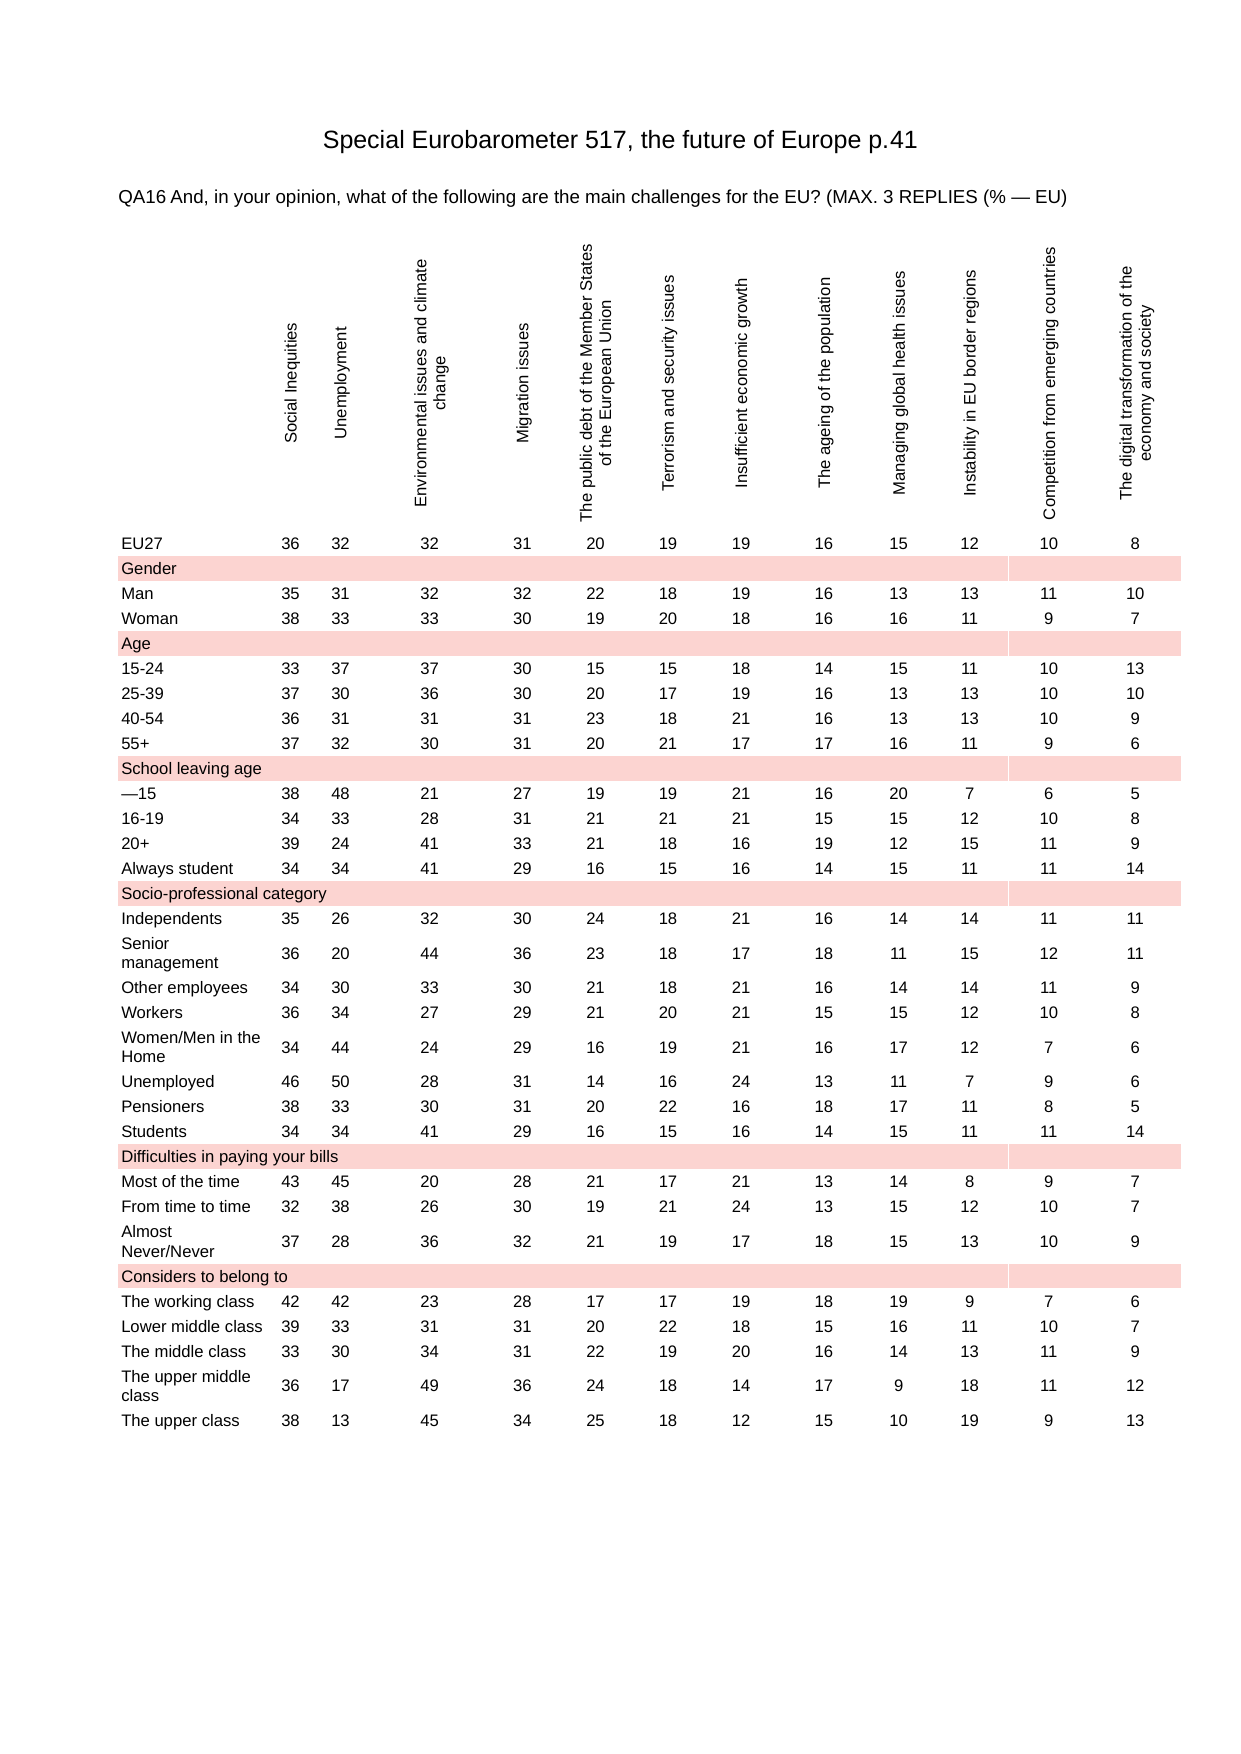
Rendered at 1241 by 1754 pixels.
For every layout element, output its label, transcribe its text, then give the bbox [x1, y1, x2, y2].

table_cell 34 [271, 1025, 309, 1069]
table_cell 12 [1089, 1364, 1181, 1408]
table_cell 12 [1009, 931, 1089, 975]
table_cell 32 [309, 531, 371, 556]
table_cell 13 [930, 1339, 1008, 1363]
table_cell Difficulties in paying your bills [118, 1144, 488, 1169]
table_cell 13 [930, 1219, 1008, 1263]
table_cell 45 [309, 1169, 371, 1194]
table_cell 34 [488, 1408, 556, 1433]
table_cell 14 [556, 1069, 634, 1094]
table_cell 45 [371, 1408, 488, 1433]
table_cell 15-24 [118, 656, 271, 681]
table_cell 13 [781, 1169, 867, 1194]
table_header Instability in EU border regions [930, 236, 1008, 531]
table_cell [1009, 1264, 1089, 1288]
table_cell 5 [1089, 1094, 1181, 1119]
table_cell 37 [271, 731, 309, 756]
table_cell 14 [781, 656, 867, 681]
table_cell 38 [271, 606, 309, 631]
table_cell 20 [701, 1339, 781, 1363]
table_header Competition from emerging countries [1009, 236, 1089, 531]
table_cell [1089, 1264, 1181, 1288]
table_cell [930, 756, 1008, 781]
table_cell 33 [371, 975, 488, 1000]
table_cell 15 [867, 656, 930, 681]
table_cell 7 [930, 1069, 1008, 1094]
table_cell 21 [701, 1169, 781, 1194]
table_cell 16 [701, 1094, 781, 1119]
table_cell 30 [488, 975, 556, 1000]
table_cell [930, 1144, 1008, 1169]
table_cell 10 [1009, 706, 1089, 731]
table_cell 18 [634, 931, 701, 975]
table_cell [556, 756, 634, 781]
table_cell 28 [309, 1219, 371, 1263]
table_cell 12 [930, 1000, 1008, 1025]
table_cell 33 [309, 1314, 371, 1338]
table_header Social Inequities [271, 236, 309, 531]
table_cell 55+ [118, 731, 271, 756]
table_cell 21 [634, 731, 701, 756]
table_cell 16 [781, 706, 867, 731]
table_cell 13 [1089, 1408, 1181, 1433]
table_cell 36 [271, 931, 309, 975]
table_cell [701, 631, 781, 656]
table_cell Unemployed [118, 1069, 271, 1094]
table_cell 11 [1009, 1364, 1089, 1408]
table_cell 21 [701, 806, 781, 831]
table_cell 29 [488, 1000, 556, 1025]
table_cell [867, 1264, 930, 1288]
table_cell 14 [930, 975, 1008, 1000]
table_header Unemployment [309, 236, 371, 531]
table_cell 13 [930, 681, 1008, 706]
table_cell [1089, 556, 1181, 581]
table_cell 16 [701, 856, 781, 881]
table_cell Man [118, 581, 271, 606]
table_cell [701, 1264, 781, 1288]
table_cell 9 [930, 1289, 1008, 1313]
table_cell 18 [781, 931, 867, 975]
table_cell [488, 631, 556, 656]
table_cell 19 [701, 681, 781, 706]
table_header Environmental issues and climate change [371, 236, 488, 531]
table_cell 41 [371, 831, 488, 856]
table_cell 13 [930, 581, 1008, 606]
table_cell 11 [1009, 975, 1089, 1000]
table_cell 30 [371, 731, 488, 756]
table_cell 12 [930, 1194, 1008, 1219]
table_cell [701, 1144, 781, 1169]
table_cell 14 [701, 1364, 781, 1408]
table_cell 21 [701, 1025, 781, 1069]
table_cell 22 [556, 1339, 634, 1363]
table_cell 33 [309, 806, 371, 831]
table_cell 17 [781, 731, 867, 756]
table_cell 36 [271, 531, 309, 556]
table_cell 25-39 [118, 681, 271, 706]
table_cell 11 [1009, 1339, 1089, 1363]
table_cell 16 [781, 581, 867, 606]
text QA16 And, in your opinion, what of the following are the main challenges for the EU? (MAX. 3 REPLIES (% — EU) [118, 186, 1122, 208]
table_cell 15 [867, 1219, 930, 1263]
table_cell 31 [309, 581, 371, 606]
table_cell 29 [488, 1119, 556, 1144]
table_cell 19 [781, 831, 867, 856]
table_cell 35 [271, 581, 309, 606]
table_cell 32 [309, 731, 371, 756]
table_cell [488, 756, 556, 781]
table_cell [701, 756, 781, 781]
table_cell 49 [371, 1364, 488, 1408]
table_cell 18 [781, 1094, 867, 1119]
table_cell 11 [1089, 931, 1181, 975]
table_cell 27 [371, 1000, 488, 1025]
table_cell 34 [271, 975, 309, 1000]
table_cell 11 [930, 1119, 1008, 1144]
table_cell 14 [781, 1119, 867, 1144]
table_cell 15 [781, 1000, 867, 1025]
table_cell 15 [634, 856, 701, 881]
table_cell 9 [1009, 1408, 1089, 1433]
table_cell 18 [634, 581, 701, 606]
table_cell [701, 556, 781, 581]
table_header [118, 236, 271, 531]
table_cell 9 [1089, 1219, 1181, 1263]
table_cell 36 [371, 681, 488, 706]
table_cell 20 [634, 606, 701, 631]
table_cell [867, 1144, 930, 1169]
table_cell Socio-professional category [118, 881, 488, 906]
table_cell 16 [781, 681, 867, 706]
table_cell 14 [867, 1339, 930, 1363]
table_cell 21 [701, 975, 781, 1000]
table_cell [1009, 881, 1089, 906]
table_cell [930, 631, 1008, 656]
table_cell 16 [781, 1025, 867, 1069]
table_cell 7 [1009, 1025, 1089, 1069]
table_cell 13 [867, 581, 930, 606]
table_cell [309, 556, 371, 581]
table_cell 8 [1089, 806, 1181, 831]
table_cell 13 [781, 1194, 867, 1219]
table_cell 39 [271, 1314, 309, 1338]
table_cell 30 [309, 681, 371, 706]
table_cell [1009, 631, 1089, 656]
table_cell [1089, 881, 1181, 906]
table_cell 7 [930, 781, 1008, 806]
table_cell 33 [271, 656, 309, 681]
table_cell 10 [1009, 1000, 1089, 1025]
table_cell 31 [488, 1094, 556, 1119]
table_cell 34 [309, 1000, 371, 1025]
table_cell [701, 881, 781, 906]
table_cell 11 [1009, 581, 1089, 606]
table_cell 14 [1089, 1119, 1181, 1144]
table_cell 12 [701, 1408, 781, 1433]
table_cell 13 [309, 1408, 371, 1433]
table_cell [634, 556, 701, 581]
table_cell 13 [867, 706, 930, 731]
table_cell [634, 881, 701, 906]
table_cell 18 [701, 656, 781, 681]
table_cell 17 [634, 1169, 701, 1194]
table_cell 19 [556, 606, 634, 631]
table_cell 24 [701, 1069, 781, 1094]
table_cell 21 [634, 1194, 701, 1219]
table_cell Students [118, 1119, 271, 1144]
table_cell 15 [867, 1000, 930, 1025]
table_cell 11 [930, 1094, 1008, 1119]
table_cell [309, 631, 371, 656]
table_header Managing global health issues [867, 236, 930, 531]
table_cell 11 [930, 606, 1008, 631]
table_cell [488, 881, 556, 906]
table_cell 10 [1009, 656, 1089, 681]
table_cell 20 [556, 1094, 634, 1119]
table_cell 7 [1089, 606, 1181, 631]
table_cell 16 [701, 1119, 781, 1144]
table_cell 10 [1009, 681, 1089, 706]
table_cell 33 [488, 831, 556, 856]
table_cell 13 [930, 706, 1008, 731]
table_cell 42 [309, 1289, 371, 1313]
table_cell 16 [634, 1069, 701, 1094]
table_cell 41 [371, 856, 488, 881]
table_cell From time to time [118, 1194, 271, 1219]
table_cell 10 [1009, 1194, 1089, 1219]
table_header The ageing of the population [781, 236, 867, 531]
table_cell 15 [867, 806, 930, 831]
table_cell 18 [701, 1314, 781, 1338]
table_cell 32 [488, 581, 556, 606]
table_cell [1009, 1144, 1089, 1169]
table_cell [271, 556, 309, 581]
table_cell 12 [930, 806, 1008, 831]
table_cell 31 [488, 531, 556, 556]
table_cell 10 [1089, 581, 1181, 606]
table_cell [781, 1264, 867, 1288]
table_cell 18 [634, 1364, 701, 1408]
table_cell 16 [781, 906, 867, 931]
table_cell 15 [930, 831, 1008, 856]
table_cell 15 [781, 806, 867, 831]
table_cell 14 [1089, 856, 1181, 881]
table_cell 39 [271, 831, 309, 856]
table_cell 16 [701, 831, 781, 856]
table_cell [930, 1264, 1008, 1288]
table_cell [781, 631, 867, 656]
table_cell 19 [930, 1408, 1008, 1433]
table_cell 21 [701, 1000, 781, 1025]
table_cell [488, 1144, 556, 1169]
table_cell 20 [556, 731, 634, 756]
table_cell 36 [271, 1364, 309, 1408]
table_cell 38 [271, 1408, 309, 1433]
table_cell 15 [867, 856, 930, 881]
table_cell 19 [634, 1219, 701, 1263]
table_cell 36 [488, 1364, 556, 1408]
table_cell 11 [1009, 856, 1089, 881]
table_cell School leaving age [118, 756, 488, 781]
table_cell 16 [781, 1339, 867, 1363]
table_cell 20 [556, 531, 634, 556]
table_cell The upper middle class [118, 1364, 271, 1408]
table_cell [867, 631, 930, 656]
table_cell 38 [271, 1094, 309, 1119]
table_cell 20 [371, 1169, 488, 1194]
table_cell 21 [701, 706, 781, 731]
table_cell 50 [309, 1069, 371, 1094]
table_cell 31 [488, 731, 556, 756]
table_cell 8 [1009, 1094, 1089, 1119]
table_cell 19 [701, 1289, 781, 1313]
table_cell 34 [309, 856, 371, 881]
table_cell 44 [309, 1025, 371, 1069]
table_cell 16 [781, 531, 867, 556]
table_cell 30 [488, 606, 556, 631]
table_cell [781, 881, 867, 906]
table_cell 20+ [118, 831, 271, 856]
table_cell [781, 756, 867, 781]
table_cell Other employees [118, 975, 271, 1000]
table_cell 32 [488, 1219, 556, 1263]
table_cell 33 [371, 606, 488, 631]
table_cell 7 [1089, 1194, 1181, 1219]
table_cell 31 [488, 806, 556, 831]
table_cell Pensioners [118, 1094, 271, 1119]
table_cell [930, 881, 1008, 906]
table_cell 12 [930, 531, 1008, 556]
table_cell 15 [867, 1119, 930, 1144]
table_cell 16-19 [118, 806, 271, 831]
table_cell 16 [867, 731, 930, 756]
table_cell [1009, 556, 1089, 581]
table_cell —15 [118, 781, 271, 806]
table_cell 22 [556, 581, 634, 606]
table_cell 17 [867, 1094, 930, 1119]
table_cell [867, 756, 930, 781]
table_cell 11 [1009, 906, 1089, 931]
table_cell 15 [930, 931, 1008, 975]
table_cell 42 [271, 1289, 309, 1313]
table_cell [867, 556, 930, 581]
table_cell 28 [488, 1169, 556, 1194]
table_cell 30 [371, 1094, 488, 1119]
table_cell 41 [371, 1119, 488, 1144]
table_cell 16 [781, 606, 867, 631]
table_cell Senior management [118, 931, 271, 975]
table_cell 7 [1009, 1289, 1089, 1313]
table_cell 21 [556, 1000, 634, 1025]
table_cell 33 [309, 1094, 371, 1119]
table_cell [781, 556, 867, 581]
table_cell 24 [556, 1364, 634, 1408]
table_cell 12 [930, 1025, 1008, 1069]
table_cell 9 [1009, 1169, 1089, 1194]
table_header The digital transformation of the economy and society [1089, 236, 1181, 531]
table_cell 18 [634, 975, 701, 1000]
table_cell 36 [371, 1219, 488, 1263]
table_cell [1089, 631, 1181, 656]
table_cell [634, 756, 701, 781]
table_cell 25 [556, 1408, 634, 1433]
table_cell 9 [1009, 1069, 1089, 1094]
table_cell Independents [118, 906, 271, 931]
table_cell Most of the time [118, 1169, 271, 1194]
table_cell 19 [634, 531, 701, 556]
table_cell 18 [781, 1219, 867, 1263]
table_cell 18 [634, 906, 701, 931]
table_cell 48 [309, 781, 371, 806]
table_cell 32 [371, 581, 488, 606]
table_cell 30 [488, 656, 556, 681]
table_cell 9 [1089, 975, 1181, 1000]
table_cell [556, 631, 634, 656]
table_cell 23 [371, 1289, 488, 1313]
table_cell 36 [271, 706, 309, 731]
table_cell 20 [556, 1314, 634, 1338]
table_cell [556, 1264, 634, 1288]
table_cell 18 [634, 831, 701, 856]
table_cell 11 [1009, 831, 1089, 856]
table_cell 21 [556, 1219, 634, 1263]
table_cell EU27 [118, 531, 271, 556]
table_cell 30 [488, 1194, 556, 1219]
table_cell [1089, 756, 1181, 781]
table_cell 13 [867, 681, 930, 706]
table_cell 24 [309, 831, 371, 856]
table_cell 19 [634, 1025, 701, 1069]
table_cell 38 [271, 781, 309, 806]
table_cell 19 [556, 1194, 634, 1219]
table_cell 15 [556, 656, 634, 681]
table_cell 36 [271, 1000, 309, 1025]
table_cell 33 [309, 606, 371, 631]
table_cell 16 [556, 856, 634, 881]
table_cell 13 [781, 1069, 867, 1094]
table_cell 27 [488, 781, 556, 806]
table_cell 43 [271, 1169, 309, 1194]
table_header Terrorism and security issues [634, 236, 701, 531]
table_cell 16 [556, 1119, 634, 1144]
table_cell 21 [556, 831, 634, 856]
table_header Insufficient economic growth [701, 236, 781, 531]
table_cell 19 [701, 581, 781, 606]
table_cell 19 [634, 1339, 701, 1363]
table_cell The working class [118, 1289, 271, 1313]
table_cell 10 [1089, 681, 1181, 706]
table_cell 13 [1089, 656, 1181, 681]
table_cell Women/Men in the Home [118, 1025, 271, 1069]
table_cell 10 [1009, 1314, 1089, 1338]
table_cell 9 [1089, 706, 1181, 731]
table_cell 15 [867, 531, 930, 556]
table_cell 17 [556, 1289, 634, 1313]
table_cell 9 [1009, 606, 1089, 631]
table_cell 9 [867, 1364, 930, 1408]
table_cell 21 [701, 781, 781, 806]
table_cell [634, 1264, 701, 1288]
table_cell Age [118, 631, 271, 656]
table_cell 30 [309, 975, 371, 1000]
table_cell 11 [930, 1314, 1008, 1338]
table_cell 31 [488, 1069, 556, 1094]
table_cell 19 [634, 781, 701, 806]
table_cell 16 [556, 1025, 634, 1069]
table_header The public debt of the Member States of the European Union [556, 236, 634, 531]
table_cell Always student [118, 856, 271, 881]
table_cell [556, 881, 634, 906]
table_cell 15 [781, 1314, 867, 1338]
table_cell 8 [1089, 1000, 1181, 1025]
table_cell 21 [556, 1169, 634, 1194]
table_cell [488, 1264, 556, 1288]
table_cell [371, 631, 488, 656]
table_cell 11 [867, 931, 930, 975]
table_cell 38 [309, 1194, 371, 1219]
table_cell 23 [556, 931, 634, 975]
table_cell 10 [1009, 531, 1089, 556]
table_cell 30 [488, 681, 556, 706]
table_cell Considers to belong to [118, 1264, 488, 1288]
table_cell [271, 631, 309, 656]
table_cell 28 [371, 806, 488, 831]
table_cell [1009, 756, 1089, 781]
table_cell 34 [309, 1119, 371, 1144]
table_cell 14 [867, 975, 930, 1000]
table_cell 15 [634, 1119, 701, 1144]
table_cell 24 [371, 1025, 488, 1069]
table_cell 16 [867, 606, 930, 631]
table_cell 34 [271, 856, 309, 881]
table_cell 14 [930, 906, 1008, 931]
table_cell 31 [488, 1314, 556, 1338]
table_cell 9 [1089, 1339, 1181, 1363]
table_cell 37 [309, 656, 371, 681]
table_cell 11 [930, 656, 1008, 681]
table_cell Gender [118, 556, 271, 581]
table_cell 17 [634, 1289, 701, 1313]
table_cell 22 [634, 1094, 701, 1119]
table_cell [781, 1144, 867, 1169]
table_cell 9 [1009, 731, 1089, 756]
table_cell 46 [271, 1069, 309, 1094]
table_cell 17 [701, 931, 781, 975]
table_cell 30 [309, 1339, 371, 1363]
table_cell 6 [1089, 1289, 1181, 1313]
table_cell 11 [930, 856, 1008, 881]
table_cell 34 [271, 1119, 309, 1144]
table_cell 10 [1009, 1219, 1089, 1263]
table_cell 17 [867, 1025, 930, 1069]
table_cell 30 [488, 906, 556, 931]
table_cell 7 [1089, 1314, 1181, 1338]
table_cell 31 [371, 1314, 488, 1338]
table_cell 37 [271, 1219, 309, 1263]
table_cell 29 [488, 856, 556, 881]
table_cell 23 [556, 706, 634, 731]
table_cell 11 [1089, 906, 1181, 931]
table_cell [556, 556, 634, 581]
table_cell 37 [371, 656, 488, 681]
table_cell 21 [701, 906, 781, 931]
table_cell 11 [1009, 1119, 1089, 1144]
table_cell 18 [781, 1289, 867, 1313]
table_cell 15 [781, 1408, 867, 1433]
table_cell 44 [371, 931, 488, 975]
table_cell 6 [1089, 731, 1181, 756]
table_cell The upper class [118, 1408, 271, 1433]
table_cell 15 [867, 1194, 930, 1219]
table_cell 17 [634, 681, 701, 706]
table_cell Lower middle class [118, 1314, 271, 1338]
table_cell 6 [1009, 781, 1089, 806]
table_cell 20 [309, 931, 371, 975]
table_cell 7 [1089, 1169, 1181, 1194]
table_cell 8 [1089, 531, 1181, 556]
table_cell 5 [1089, 781, 1181, 806]
table_cell 21 [634, 806, 701, 831]
table_cell [867, 881, 930, 906]
table_cell [488, 556, 556, 581]
table_cell [556, 1144, 634, 1169]
table_cell 26 [309, 906, 371, 931]
table_cell 31 [488, 706, 556, 731]
table_cell 18 [634, 1408, 701, 1433]
table_cell 28 [371, 1069, 488, 1094]
table_cell 31 [371, 706, 488, 731]
table_cell 28 [488, 1289, 556, 1313]
table_cell 20 [867, 781, 930, 806]
table_cell 32 [371, 531, 488, 556]
table_cell 17 [781, 1364, 867, 1408]
table_cell 18 [930, 1364, 1008, 1408]
table_cell 35 [271, 906, 309, 931]
table_cell 6 [1089, 1025, 1181, 1069]
table_cell 26 [371, 1194, 488, 1219]
table_cell 17 [701, 1219, 781, 1263]
table_cell 12 [867, 831, 930, 856]
table_cell 8 [930, 1169, 1008, 1194]
table_header Migration issues [488, 236, 556, 531]
table_cell [634, 631, 701, 656]
table_cell 32 [271, 1194, 309, 1219]
table_cell 19 [867, 1289, 930, 1313]
table_cell 22 [634, 1314, 701, 1338]
table_cell 29 [488, 1025, 556, 1069]
table_cell 33 [271, 1339, 309, 1363]
table_cell 15 [634, 656, 701, 681]
table_cell 37 [271, 681, 309, 706]
table_cell 14 [867, 906, 930, 931]
table_cell [371, 556, 488, 581]
table_cell 24 [556, 906, 634, 931]
table_cell 20 [634, 1000, 701, 1025]
table_cell 24 [701, 1194, 781, 1219]
table_cell 21 [556, 806, 634, 831]
table_cell 36 [488, 931, 556, 975]
table_cell [930, 556, 1008, 581]
table_cell 6 [1089, 1069, 1181, 1094]
table_cell 10 [1009, 806, 1089, 831]
table_cell Woman [118, 606, 271, 631]
table_cell 31 [309, 706, 371, 731]
table_cell 9 [1089, 831, 1181, 856]
table_cell 14 [781, 856, 867, 881]
table_cell The middle class [118, 1339, 271, 1363]
table_cell 17 [309, 1364, 371, 1408]
table_cell 21 [556, 975, 634, 1000]
table_cell 19 [701, 531, 781, 556]
table_cell 16 [867, 1314, 930, 1338]
table_cell 16 [781, 975, 867, 1000]
table_cell 11 [930, 731, 1008, 756]
table_cell 16 [781, 781, 867, 806]
table_cell 31 [488, 1339, 556, 1363]
table_cell Almost Never/Never [118, 1219, 271, 1263]
table_cell 14 [867, 1169, 930, 1194]
table_cell 11 [867, 1069, 930, 1094]
table_cell 10 [867, 1408, 930, 1433]
table_cell 21 [371, 781, 488, 806]
table_cell 17 [701, 731, 781, 756]
table_cell Workers [118, 1000, 271, 1025]
table_cell 40-54 [118, 706, 271, 731]
table_cell 18 [634, 706, 701, 731]
table_cell 32 [371, 906, 488, 931]
table_cell [634, 1144, 701, 1169]
table_cell 34 [371, 1339, 488, 1363]
table_cell 34 [271, 806, 309, 831]
table_cell 19 [556, 781, 634, 806]
table_cell 18 [701, 606, 781, 631]
table_cell [1089, 1144, 1181, 1169]
table_cell 20 [556, 681, 634, 706]
